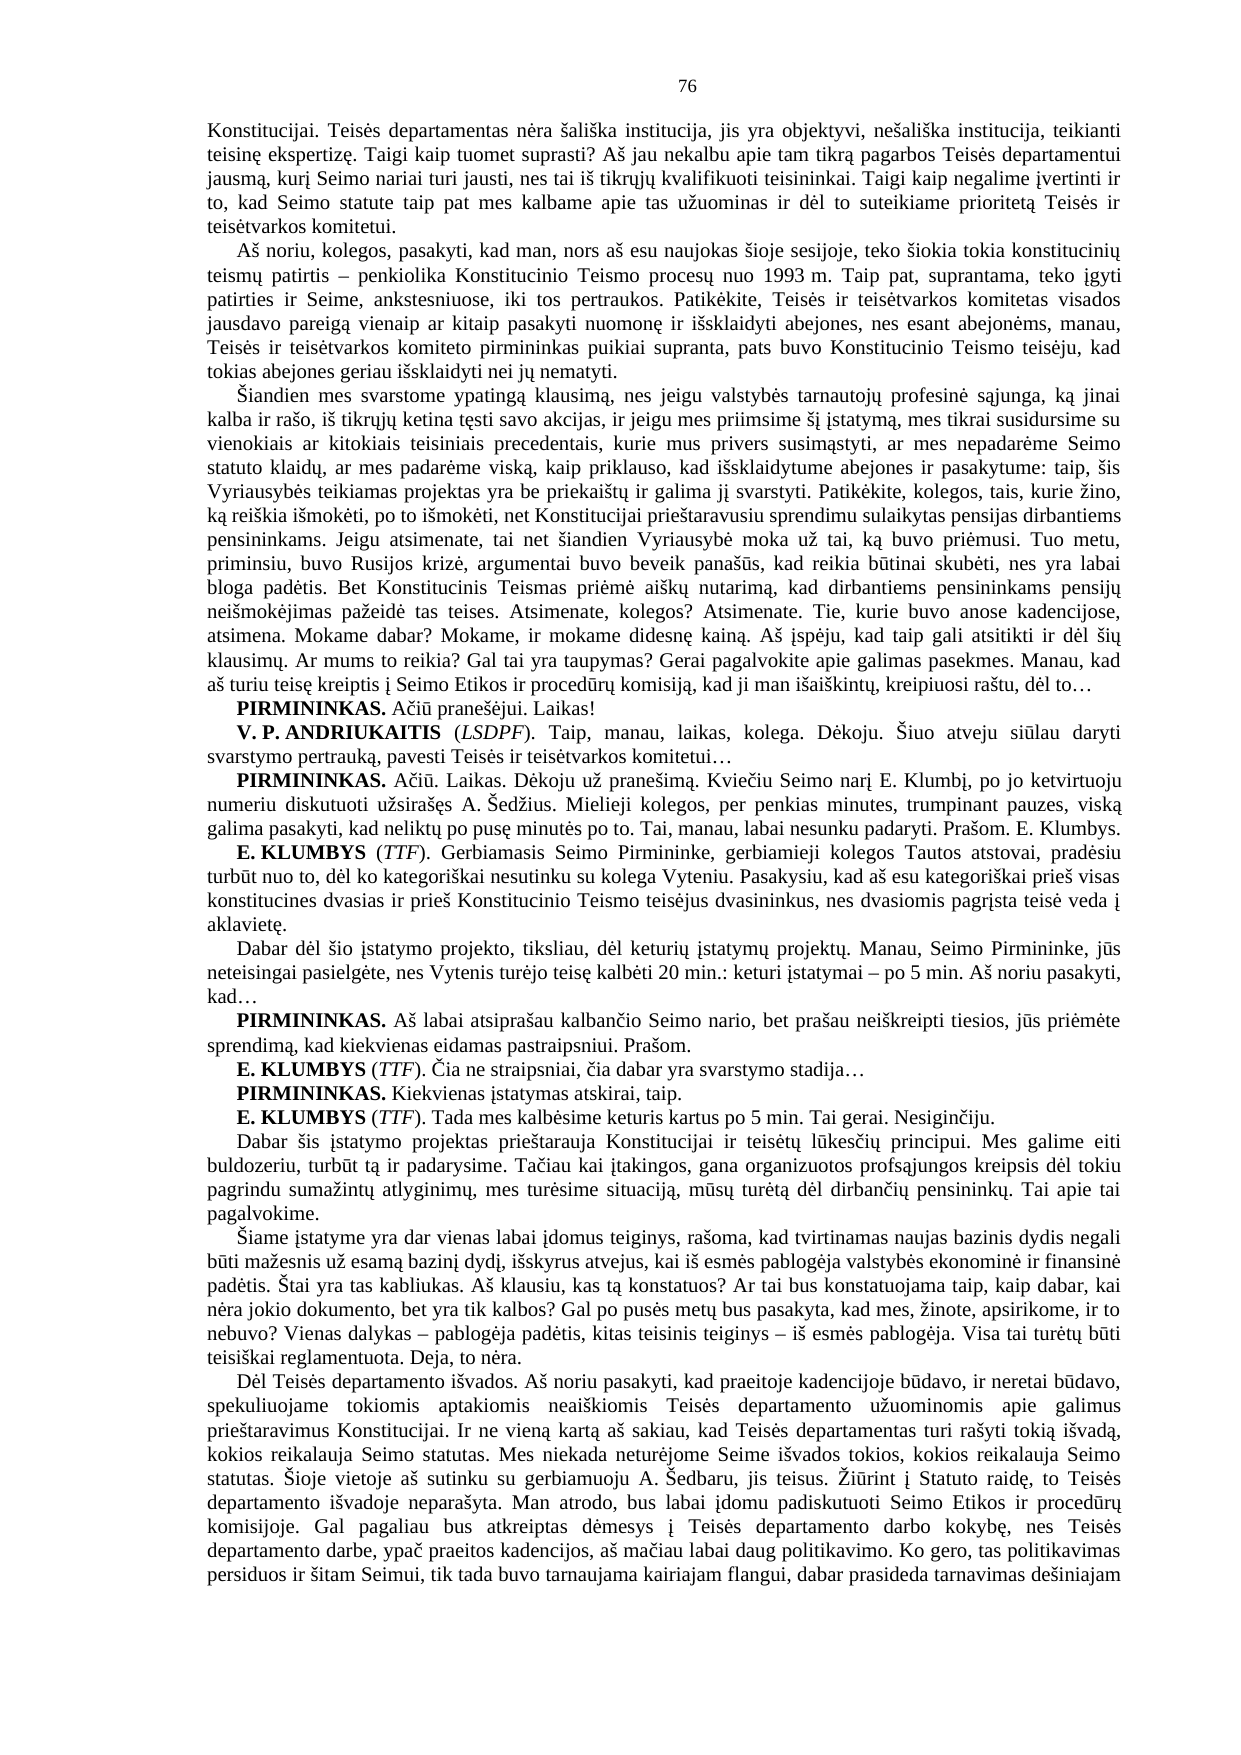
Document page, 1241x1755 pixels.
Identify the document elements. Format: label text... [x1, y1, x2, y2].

text Konstitucijai. Teisės departamentas nėra šališka institucija, jis yra objektyvi, nešališka institucija, teikianti teisinę ekspertizę. Taigi kaip tuomet suprasti? Aš jau nekalbu apie tam tikrą pagarbos Teisės departamentui jausmą, kurį Seimo nariai turi jausti, nes tai iš tikrųjų kvalifikuoti teisininkai. Taigi kaip negalime įvertinti ir to, kad Seimo statute taip pat mes kalbame apie tas užuominas ir dėl to suteikiame prioritetą Teisės ir teisėtvarkos komitetui. [207, 118, 1122, 238]
text PIRMININKAS. Kiekvienas įstatymas atskirai, taip. [207, 1081, 1122, 1105]
text PIRMININKAS. Ačiū. Laikas. Dėkoju už pranešimą. Kviečiu Seimo narį E. Klumbį, po jo ketvirtuoju numeriu diskutuoti užsirašęs A. Šedžius. Mielieji kolegos, per penkias minutes, trumpinant pauzes, viską galima pasakyti, kad neliktų po pusę minutės po to. Tai, manau, labai nesunku padaryti. Prašom. E. Klumbys. [207, 768, 1122, 840]
text E. KLUMBYS (TTF). Gerbiamasis Seimo Pirmininke, gerbiamieji kolegos Tautos atstovai, pradėsiu turbūt nuo to, dėl ko kategoriškai nesutinku su kolega Vyteniu. Pasakysiu, kad aš esu kategoriškai prieš visas konstitucines dvasias ir prieš Konstitucinio Teismo teisėjus dvasininkus, nes dvasiomis pagrįsta teisė veda į aklavietę. [207, 840, 1122, 936]
text PIRMININKAS. Ačiū pranešėjui. Laikas! [207, 696, 1122, 720]
text Dabar dėl šio įstatymo projekto, tiksliau, dėl keturių įstatymų projektų. Manau, Seimo Pirmininke, jūs neteisingai pasielgėte, nes Vytenis turėjo teisę kalbėti 20 min.: keturi įstatymai – po 5 min. Aš noriu pasakyti, kad… [207, 936, 1122, 1008]
text Šiame įstatyme yra dar vienas labai įdomus teiginys, rašoma, kad tvirtinamas naujas bazinis dydis negali būti mažesnis už esamą bazinį dydį, išskyrus atvejus, kai iš esmės pablogėja valstybės ekonominė ir finansinė padėtis. Štai yra tas kabliukas. Aš klausiu, kas tą konstatuos? Ar tai bus konstatuojama taip, kaip dabar, kai nėra jokio dokumento, bet yra tik kalbos? Gal po pusės metų bus pasakyta, kad mes, žinote, apsirikome, ir to nebuvo? Vienas dalykas – pablogėja padėtis, kitas teisinis teiginys – iš esmės pablogėja. Visa tai turėtų būti teisiškai reglamentuota. Deja, to nėra. [207, 1225, 1122, 1369]
text Dabar šis įstatymo projektas prieštarauja Konstitucijai ir teisėtų lūkesčių principui. Mes galime eiti buldozeriu, turbūt tą ir padarysime. Tačiau kai įtakingos, gana organizuotos profsąjungos kreipsis dėl tokiu pagrindu sumažintų atlyginimų, mes turėsime situaciją, mūsų turėtą dėl dirbančių pensininkų. Tai apie tai pagalvokime. [207, 1129, 1122, 1225]
text Aš noriu, kolegos, pasakyti, kad man, nors aš esu naujokas šioje sesijoje, teko šiokia tokia konstitucinių teismų patirtis – penkiolika Konstitucinio Teismo procesų nuo 1993 m. Taip pat, suprantama, teko įgyti patirties ir Seime, ankstesniuose, iki tos pertraukos. Patikėkite, Teisės ir teisėtvarkos komitetas visados jausdavo pareigą vienaip ar kitaip pasakyti nuomonę ir išsklaidyti abejones, nes esant abejonėms, manau, Teisės ir teisėtvarkos komiteto pirmininkas puikiai supranta, pats buvo Konstitucinio Teismo teisėju, kad tokias abejones geriau išsklaidyti nei jų nematyti. [207, 238, 1122, 383]
text V. P. ANDRIUKAITIS (LSDPF). Taip, manau, laikas, kolega. Dėkoju. Šiuo atveju siūlau daryti svarstymo pertrauką, pavesti Teisės ir teisėtvarkos komitetui… [207, 720, 1122, 768]
text PIRMININKAS. Aš labai atsiprašau kalbančio Seimo nario, bet prašau neiškreipti tiesios, jūs priėmėte sprendimą, kad kiekvienas eidamas pastraipsniui. Prašom. [207, 1008, 1122, 1057]
text E. KLUMBYS (TTF). Čia ne straipsniai, čia dabar yra svarstymo stadija… [207, 1057, 1122, 1081]
text Šiandien mes svarstome ypatingą klausimą, nes jeigu valstybės tarnautojų profesinė sąjunga, ką jinai kalba ir rašo, iš tikrųjų ketina tęsti savo akcijas, ir jeigu mes priimsime šį įstatymą, mes tikrai susidursime su vienokiais ar kitokiais teisiniais precedentais, kurie mus privers susimąstyti, ar mes nepadarėme Seimo statuto klaidų, ar mes padarėme viską, kaip priklauso, kad išsklaidytume abejones ir pasakytume: taip, šis Vyriausybės teikiamas projektas yra be priekaištų ir galima jį svarstyti. Patikėkite, kolegos, tais, kurie žino, ką reiškia išmokėti, po to išmokėti, net Konstitucijai prieštaravusiu sprendimu sulaikytas pensijas dirbantiems pensininkams. Jeigu atsimenate, tai net šiandien Vyriausybė moka už tai, ką buvo priėmusi. Tuo metu, priminsiu, buvo Rusijos krizė, argumentai buvo beveik panašūs, kad reikia būtinai skubėti, nes yra labai bloga padėtis. Bet Konstitucinis Teismas priėmė aiškų nutarimą, kad dirbantiems pensininkams pensijų neišmokėjimas pažeidė tas teises. Atsimenate, kolegos? Atsimenate. Tie, kurie buvo anose kadencijose, atsimena. Mokame dabar? Mokame, ir mokame didesnę kainą. Aš įspėju, kad taip gali atsitikti ir dėl šių klausimų. Ar mums to reikia? Gal tai yra taupymas? Gerai pagalvokite apie galimas pasekmes. Manau, kad aš turiu teisę kreiptis į Seimo Etikos ir procedūrų komisiją, kad ji man išaiškintų, kreipiuosi raštu, dėl to… [207, 383, 1122, 696]
text E. KLUMBYS (TTF). Tada mes kalbėsime keturis kartus po 5 min. Tai gerai. Nesiginčiju. [207, 1105, 1122, 1129]
text Dėl Teisės departamento išvados. Aš noriu pasakyti, kad praeitoje kadencijoje būdavo, ir neretai būdavo, spekuliuojame tokiomis aptakiomis neaiškiomis Teisės departamento užuominomis apie galimus prieštaravimus Konstitucijai. Ir ne vieną kartą aš sakiau, kad Teisės departamentas turi rašyti tokią išvadą, kokios reikalauja Seimo statutas. Mes niekada neturėjome Seime išvados tokios, kokios reikalauja Seimo statutas. Šioje vietoje aš sutinku su gerbiamuoju A. Šedbaru, jis teisus. Žiūrint į Statuto raidę, to Teisės departamento išvadoje neparašyta. Man atrodo, bus labai įdomu padiskutuoti Seimo Etikos ir procedūrų komisijoje. Gal pagaliau bus atkreiptas dėmesys į Teisės departamento darbo kokybę, nes Teisės departamento darbe, ypač praeitos kadencijos, aš mačiau labai daug politikavimo. Ko gero, tas politikavimas persiduos ir šitam Seimui, tik tada buvo tarnaujama kairiajam flangui, dabar prasideda tarnavimas dešiniajam [207, 1369, 1122, 1586]
